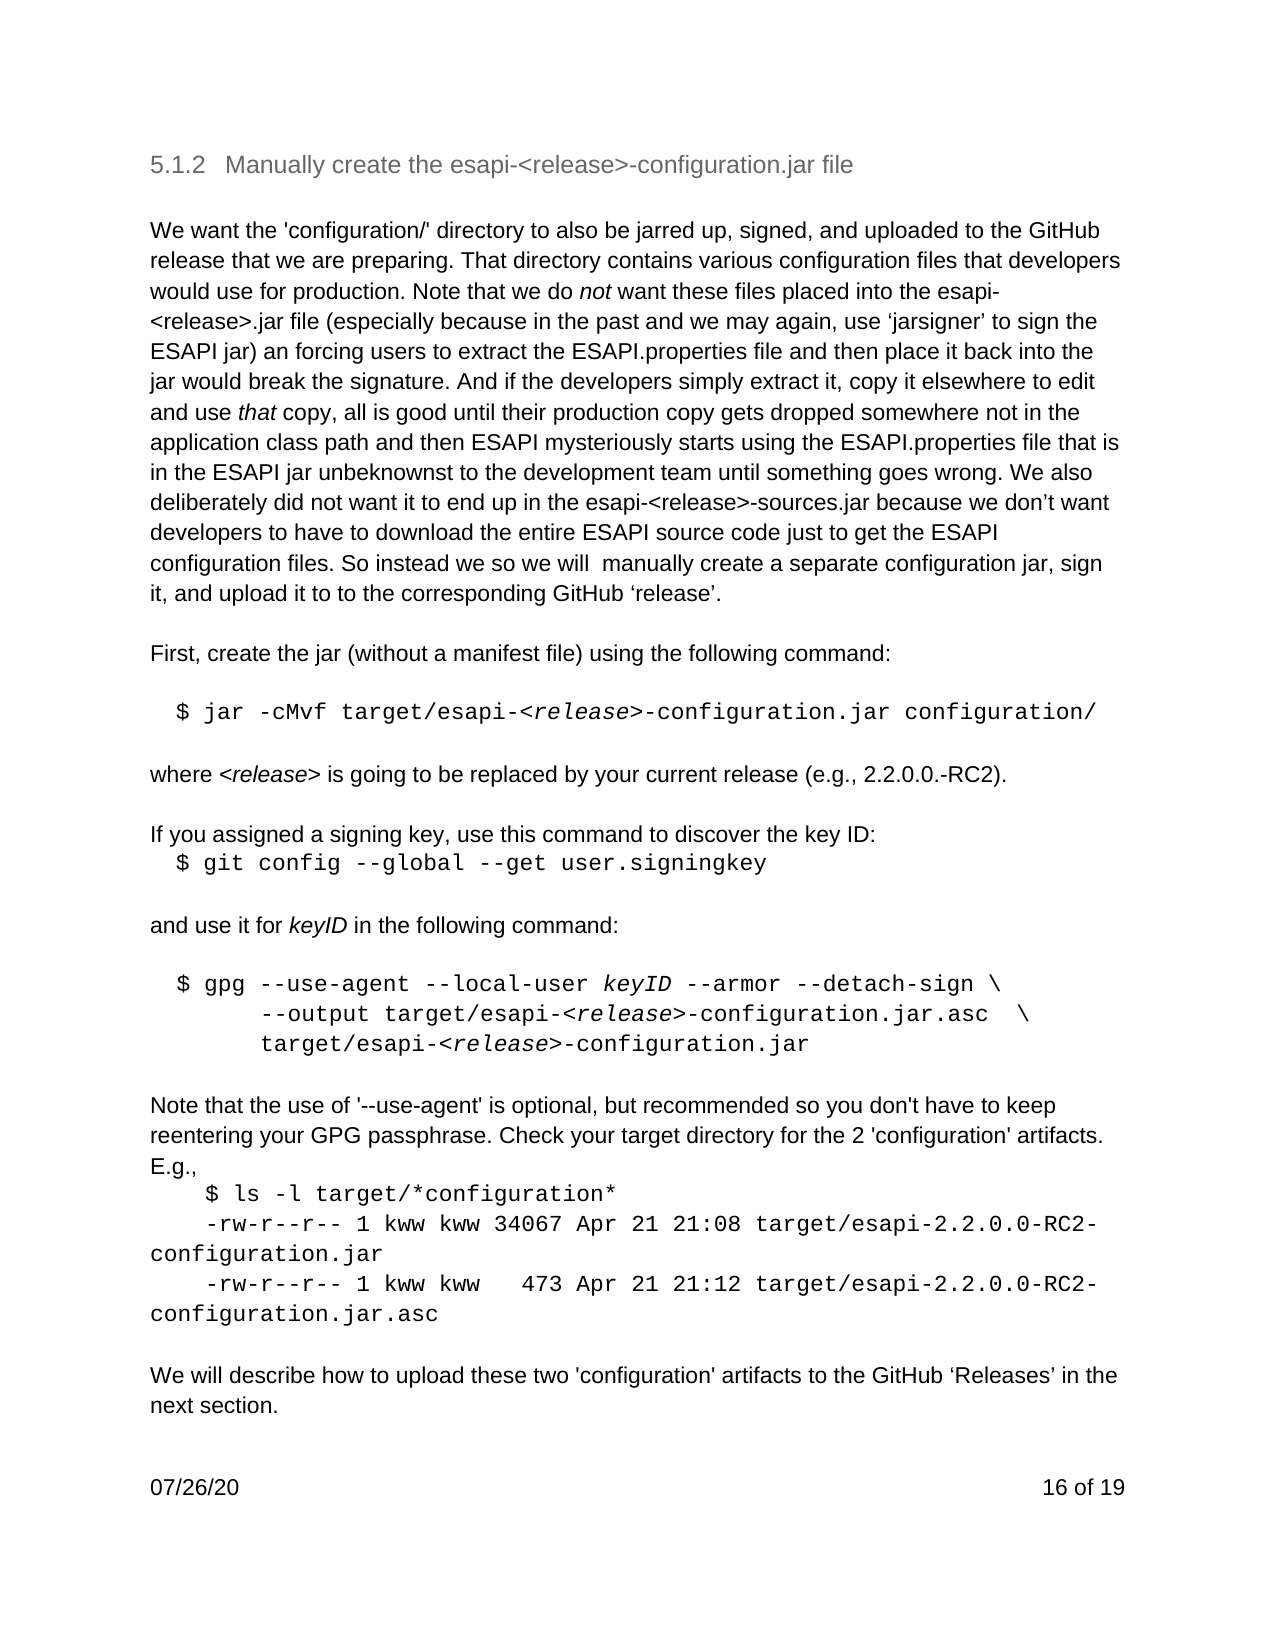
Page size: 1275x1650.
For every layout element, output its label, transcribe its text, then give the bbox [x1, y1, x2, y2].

text $ gpg --use-agent --local-user keyID --armor --detach-sign \ [150, 972, 1125, 998]
text $ git config --global --get user.signingkey [150, 852, 1125, 877]
text --output target/esapi-<release>-configuration.jar.asc \ [150, 1002, 1125, 1028]
text and use it for keyID in the following command: [150, 912, 1125, 938]
text target/esapi-<release>-configuration.jar [150, 1032, 1125, 1058]
text If you assigned a signing key, use this command to discover the key ID: [150, 821, 1125, 848]
text where <release> is going to be replaced by your current release (e.g., 2.2.0.0.-RC2). [150, 761, 1125, 787]
text $ jar -cMvf target/esapi-<release>-configuration.jar configuration/ [150, 701, 1125, 727]
text We want the 'configuration/' directory to also be jarred up, signed, and uploaded to the GitHub release that we are preparing. That directory contains various configuration files that developers would use for production. Note that we do not want these files placed into the esapi-<release>.jar file (especially because in the past and we may again, use ‘jarsigner’ to sign the ESAPI jar) an forcing users to extract the ESAPI.properties file and then place it back into the jar would break the signature. And if the developers simply extract it, copy it elsewhere to edit and use that copy, all is good until their production copy gets dropped somewhere not in the application class path and then ESAPI mysteriously starts using the ESAPI.properties file that is in the ESAPI jar unbeknownst to the development team until something goes wrong. We also deliberately did not want it to end up in the esapi-<release>-sources.jar because we don’t want developers to have to download the entire ESAPI source code just to get the ESAPI configuration files. So instead we so we will manually create a separate configuration jar, sign it, and upload it to to the corresponding GitHub ‘release’. [150, 217, 1125, 606]
text -rw-r--r-- 1 kww kww 473 Apr 21 21:12 target/esapi-2.2.0.0-RC2-configuration.jar.asc [150, 1272, 1125, 1328]
text Note that the use of '--use-agent' is optional, but recommended so you don't have to keep reentering your GPG passphrase. Check your target directory for the 2 'configuration' artifacts. E.g., [150, 1092, 1125, 1179]
subtitle Manually create the esapi-<release>-configuration.jar file [150, 150, 1125, 179]
text We will describe how to upload these two 'configuration' artifacts to the GitHub ‘Releases’ in the next section. [150, 1362, 1125, 1418]
text $ ls -l target/*configuration* [150, 1183, 1125, 1209]
text First, create the jar (without a manifest file) using the following command: [150, 640, 1125, 667]
text -rw-r--r-- 1 kww kww 34067 Apr 21 21:08 target/esapi-2.2.0.0-RC2-configuration.jar [150, 1213, 1125, 1268]
